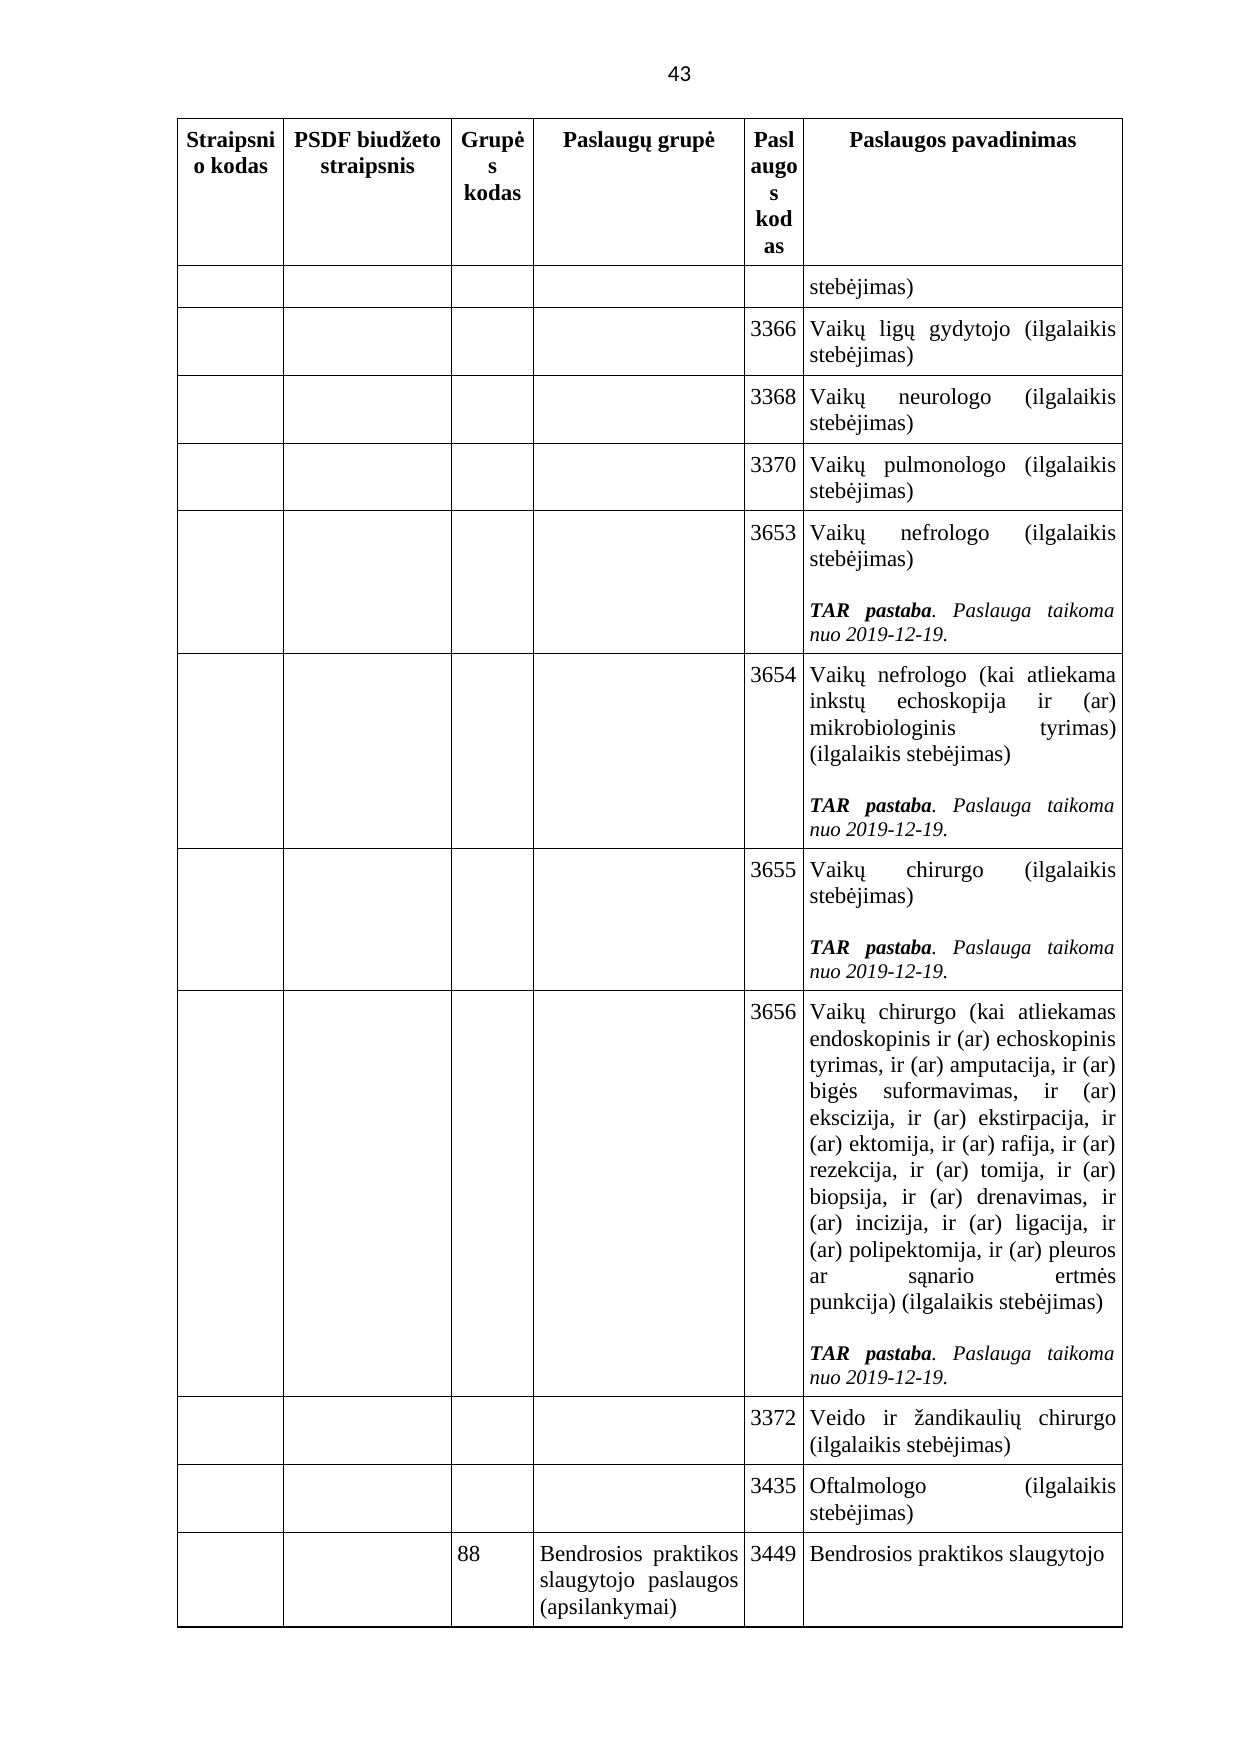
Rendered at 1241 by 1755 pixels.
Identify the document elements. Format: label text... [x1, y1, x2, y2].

table_cell 3654 [745, 654, 803, 848]
table_cell Vaikų nefrologo (ilgalaikis stebėjimas) TAR pastaba. Paslauga taikoma nuo 2019-12-19. [804, 511, 1122, 653]
table_cell 3655 [745, 849, 803, 990]
table_cell [284, 1465, 451, 1532]
table_cell [284, 266, 451, 307]
table_cell [284, 1533, 451, 1626]
table_cell Vaikų nefrologo (kai atliekama inkstų echoskopija ir (ar) mikrobiologinis tyrimas) (ilgalaikis stebėjimas) TAR pastaba. Paslauga taikoma nuo 2019-12-19. [804, 654, 1122, 848]
table_cell [745, 266, 803, 307]
table_cell [452, 308, 533, 374]
table_cell [534, 266, 744, 307]
table_cell [284, 376, 451, 442]
table_cell [534, 849, 744, 990]
table_cell [178, 991, 283, 1396]
table_header Paslaugos kodas [745, 119, 803, 265]
table_cell [178, 1397, 283, 1464]
table_cell Vaikų neurologo (ilgalaikis stebėjimas) [804, 376, 1122, 442]
table_header Paslaugos pavadinimas [804, 119, 1122, 265]
table_cell Vaikų pulmonologo (ilgalaikis stebėjimas) [804, 444, 1122, 510]
table_cell Veido ir žandikaulių chirurgo (ilgalaikis stebėjimas) [804, 1397, 1122, 1464]
table_cell [452, 266, 533, 307]
table_cell [178, 308, 283, 374]
table_cell [452, 849, 533, 990]
table_cell [284, 991, 451, 1396]
table_cell [178, 444, 283, 510]
table_cell [452, 654, 533, 848]
table_header Grupės kodas [452, 119, 533, 265]
table_header Paslaugų grupė [534, 119, 744, 265]
table_cell 3656 [745, 991, 803, 1396]
table_cell Bendrosios praktikos slaugytojo [804, 1533, 1122, 1626]
table_cell [534, 444, 744, 510]
table_cell 3653 [745, 511, 803, 653]
table_cell [178, 266, 283, 307]
table_cell [452, 511, 533, 653]
table_cell [534, 1465, 744, 1532]
table_cell [452, 444, 533, 510]
table_cell [452, 991, 533, 1396]
table_cell [284, 654, 451, 848]
table_cell [534, 376, 744, 442]
table_cell Bendrosios praktikos slaugytojo paslaugos (apsilankymai) [534, 1533, 744, 1626]
table_header Straipsnio kodas [178, 119, 283, 265]
table_cell stebėjimas) [804, 266, 1122, 307]
table_cell Oftalmologo (ilgalaikis stebėjimas) [804, 1465, 1122, 1532]
table_header PSDF biudžeto straipsnis [284, 119, 451, 265]
table_cell 88 [452, 1533, 533, 1626]
table_cell 3449 [745, 1533, 803, 1626]
table_cell 3372 [745, 1397, 803, 1464]
table_cell Vaikų chirurgo (kai atliekamas endoskopinis ir (ar) echoskopinis tyrimas, ir (ar) amputacija, ir (ar) bigės suformavimas, ir (ar) ekscizija, ir (ar) ekstirpacija, ir (ar) ektomija, ir (ar) rafija, ir (ar) rezekcija, ir (ar) tomija, ir (ar) biopsija, ir (ar) drenavimas, ir (ar) incizija, ir (ar) ligacija, ir (ar) polipektomija, ir (ar) pleuros ar sąnario ertmės punkcija) (ilgalaikis stebėjimas) TAR pastaba. Paslauga taikoma nuo 2019-12-19. [804, 991, 1122, 1396]
table_cell [534, 991, 744, 1396]
table_cell [534, 1397, 744, 1464]
table_cell [284, 1397, 451, 1464]
table_cell [178, 849, 283, 990]
table_cell [534, 308, 744, 374]
table_cell 3435 [745, 1465, 803, 1532]
table_cell 3366 [745, 308, 803, 374]
table_cell [178, 1465, 283, 1532]
table_cell [284, 308, 451, 374]
table_cell [452, 1397, 533, 1464]
table_cell [284, 444, 451, 510]
table_cell [178, 511, 283, 653]
table_cell [284, 511, 451, 653]
table_cell Vaikų chirurgo (ilgalaikis stebėjimas) TAR pastaba. Paslauga taikoma nuo 2019-12-19. [804, 849, 1122, 990]
table_cell [178, 376, 283, 442]
table_cell [534, 511, 744, 653]
table_cell 3370 [745, 444, 803, 510]
table_cell [178, 654, 283, 848]
table_cell [534, 654, 744, 848]
table_cell 3368 [745, 376, 803, 442]
table_cell [178, 1533, 283, 1626]
table_cell [284, 849, 451, 990]
table_cell Vaikų ligų gydytojo (ilgalaikis stebėjimas) [804, 308, 1122, 374]
table_cell [452, 376, 533, 442]
table_cell [452, 1465, 533, 1532]
